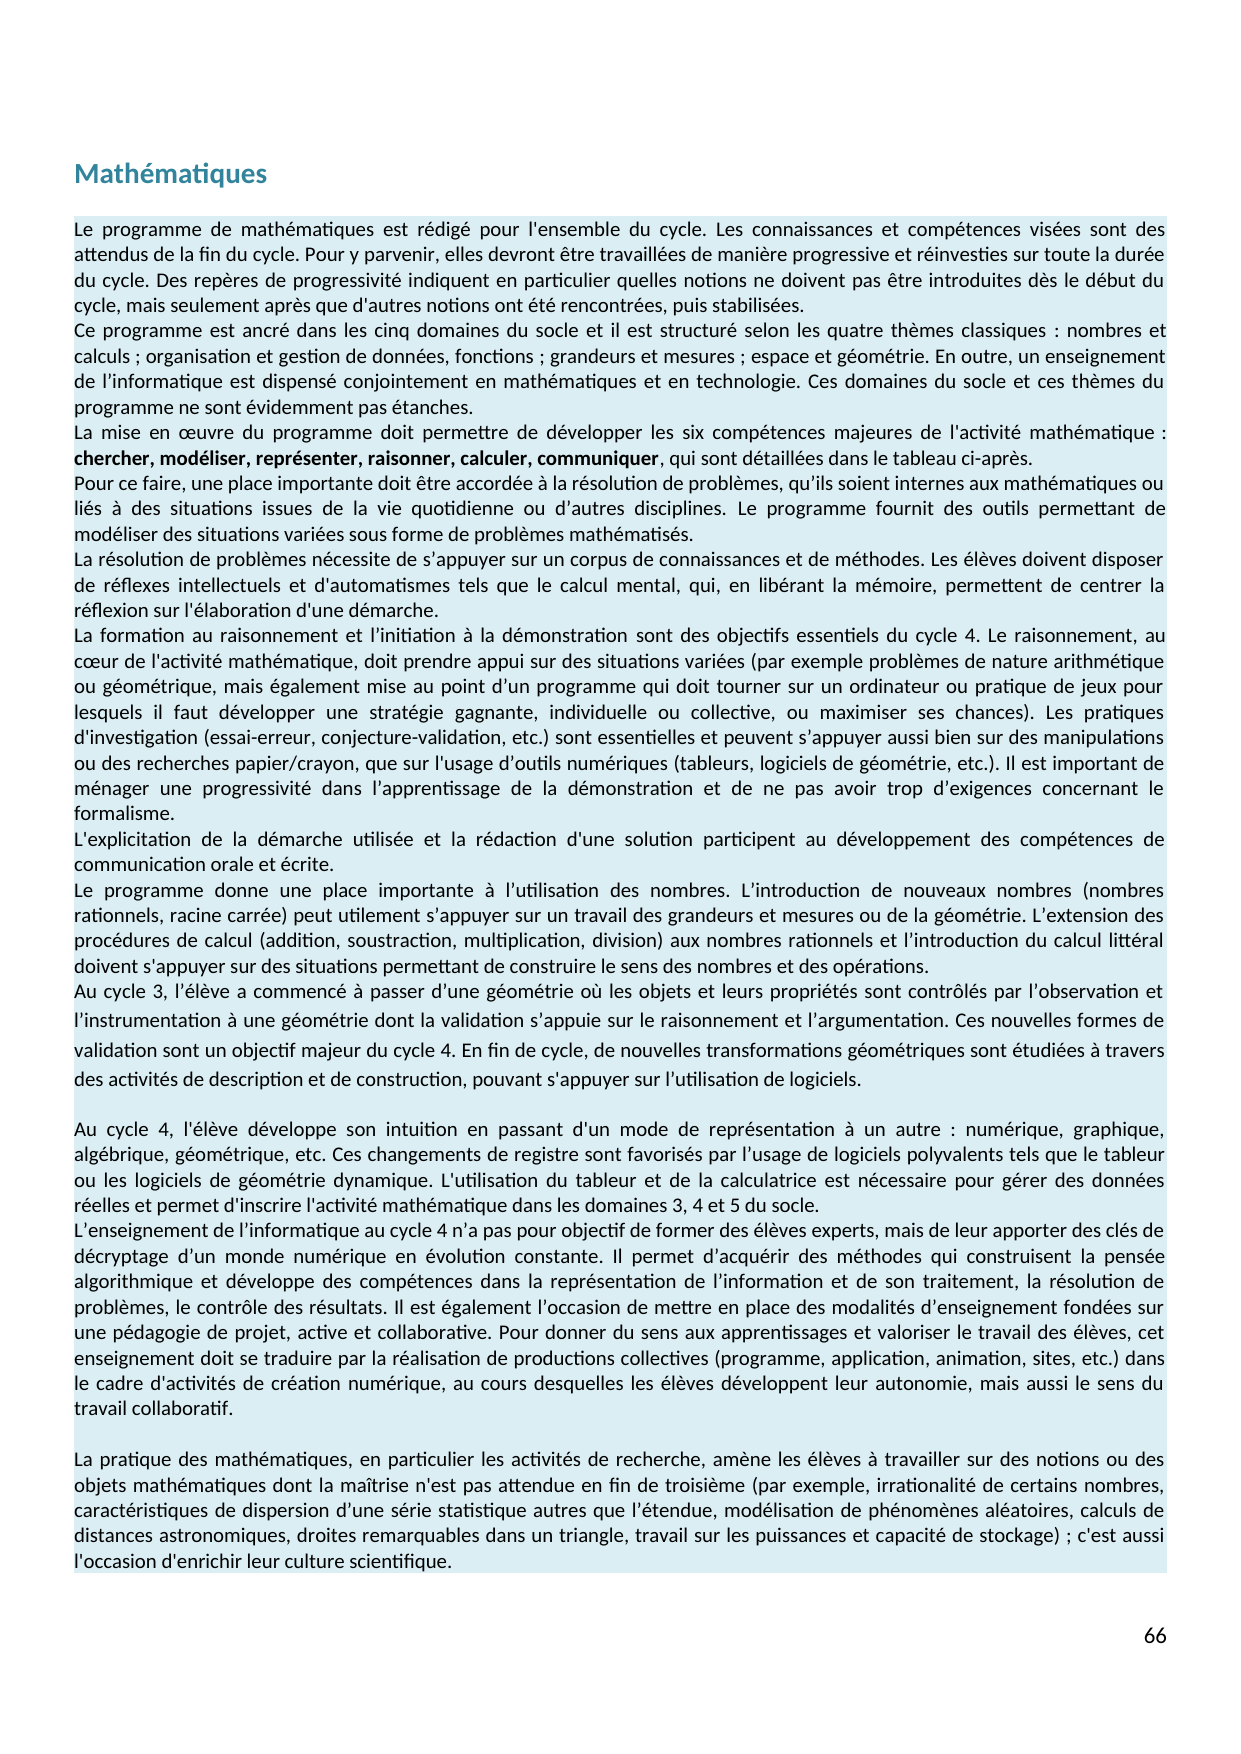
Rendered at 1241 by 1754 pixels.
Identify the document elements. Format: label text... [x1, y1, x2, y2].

text Le programme donne une place importante à l’utilisation des nombres. L’introduction de nouveaux nombres (nombres rationnels, racine carrée) peut utilement s’appuyer sur un travail des grandeurs et mesures ou de la géométrie. L’extension des procédures de calcul (addition, soustraction, multiplication, division) aux nombres rationnels et l’introduction du calcul littéral doivent s'appuyer sur des situations permettant de construire le sens des nombres et des opérations. [74, 877, 1167, 978]
text Le programme de mathématiques est rédigé pour l'ensemble du cycle. Les connaissances et compétences visées sont des attendus de la fin du cycle. Pour y parvenir, elles devront être travaillées de manière progressive et réinvesties sur toute la durée du cycle. Des repères de progressivité indiquent en particulier quelles notions ne doivent pas être introduites dès le début du cycle, mais seulement après que d'autres notions ont été rencontrées, puis stabilisées. [74, 216, 1167, 318]
text L'explicitation de la démarche utilisée et la rédaction d'une solution participent au développement des compétences de communication orale et écrite. [74, 826, 1167, 877]
text Mathématiques [74, 155, 1167, 191]
text Au cycle 4, l'élève développe son intuition en passant d'un mode de représentation à un autre : numérique, graphique, algébrique, géométrique, etc. Ces changements de registre sont favorisés par l’usage de logiciels polyvalents tels que le tableur ou les logiciels de géométrie dynamique. L'utilisation du tableur et de la calculatrice est nécessaire pour gérer des données réelles et permet d'inscrire l'activité mathématique dans les domaines 3, 4 et 5 du socle. [74, 1116, 1167, 1218]
text L’enseignement de l’informatique au cycle 4 n’a pas pour objectif de former des élèves experts, mais de leur apporter des clés de décryptage d’un monde numérique en évolution constante. Il permet d’acquérir des méthodes qui construisent la pensée algorithmique et développe des compétences dans la représentation de l’information et de son traitement, la résolution de problèmes, le contrôle des résultats. Il est également l’occasion de mettre en place des modalités d’enseignement fondées sur une pédagogie de projet, active et collaborative. Pour donner du sens aux apprentissages et valoriser le travail des élèves, cet enseignement doit se traduire par la réalisation de productions collectives (programme, application, animation, sites, etc.) dans le cadre d'activités de création numérique, au cours desquelles les élèves développent leur autonomie, mais aussi le sens du travail collaboratif. [74, 1218, 1167, 1421]
text Au cycle 3, l’élève a commencé à passer d’une géométrie où les objets et leurs propriétés sont contrôlés par l’observation et l’instrumentation à une géométrie dont la validation s’appuie sur le raisonnement et l’argumentation. Ces nouvelles formes de validation sont un objectif majeur du cycle 4. En fin de cycle, de nouvelles transformations géométriques sont étudiées à travers des activités de description et de construction, pouvant s'appuyer sur l’utilisation de logiciels. [74, 978, 1167, 1091]
text La mise en œuvre du programme doit permettre de développer les six compétences majeures de l'activité mathématique : chercher, modéliser, représenter, raisonner, calculer, communiquer, qui sont détaillées dans le tableau ci-après. [74, 419, 1167, 470]
text La formation au raisonnement et l’initiation à la démonstration sont des objectifs essentiels du cycle 4. Le raisonnement, au cœur de l'activité mathématique, doit prendre appui sur des situations variées (par exemple problèmes de nature arithmétique ou géométrique, mais également mise au point d’un programme qui doit tourner sur un ordinateur ou pratique de jeux pour lesquels il faut développer une stratégie gagnante, individuelle ou collective, ou maximiser ses chances). Les pratiques d'investigation (essai-erreur, conjecture-validation, etc.) sont essentielles et peuvent s’appuyer aussi bien sur des manipulations ou des recherches papier/crayon, que sur l'usage d’outils numériques (tableurs, logiciels de géométrie, etc.). Il est important de ménager une progressivité dans l’apprentissage de la démonstration et de ne pas avoir trop d’exigences concernant le formalisme. [74, 623, 1167, 826]
text Ce programme est ancré dans les cinq domaines du socle et il est structuré selon les quatre thèmes classiques : nombres et calculs ; organisation et gestion de données, fonctions ; grandeurs et mesures ; espace et géométrie. En outre, un enseignement de l’informatique est dispensé conjointement en mathématiques et en technologie. Ces domaines du socle et ces thèmes du programme ne sont évidemment pas étanches. [74, 318, 1167, 419]
text Pour ce faire, une place importante doit être accordée à la résolution de problèmes, qu’ils soient internes aux mathématiques ou liés à des situations issues de la vie quotidienne ou d’autres disciplines. Le programme fournit des outils permettant de modéliser des situations variées sous forme de problèmes mathématisés. [74, 470, 1167, 546]
text La pratique des mathématiques, en particulier les activités de recherche, amène les élèves à travailler sur des notions ou des objets mathématiques dont la maîtrise n'est pas attendue en fin de troisième (par exemple, irrationalité de certains nombres, caractéristiques de dispersion d’une série statistique autres que l’étendue, modélisation de phénomènes aléatoires, calculs de distances astronomiques, droites remarquables dans un triangle, travail sur les puissances et capacité de stockage) ; c'est aussi l'occasion d'enrichir leur culture scientifique. [74, 1446, 1167, 1573]
text La résolution de problèmes nécessite de s’appuyer sur un corpus de connaissances et de méthodes. Les élèves doivent disposer de réflexes intellectuels et d'automatismes tels que le calcul mental, qui, en libérant la mémoire, permettent de centrer la réflexion sur l'élaboration d'une démarche. [74, 546, 1167, 623]
